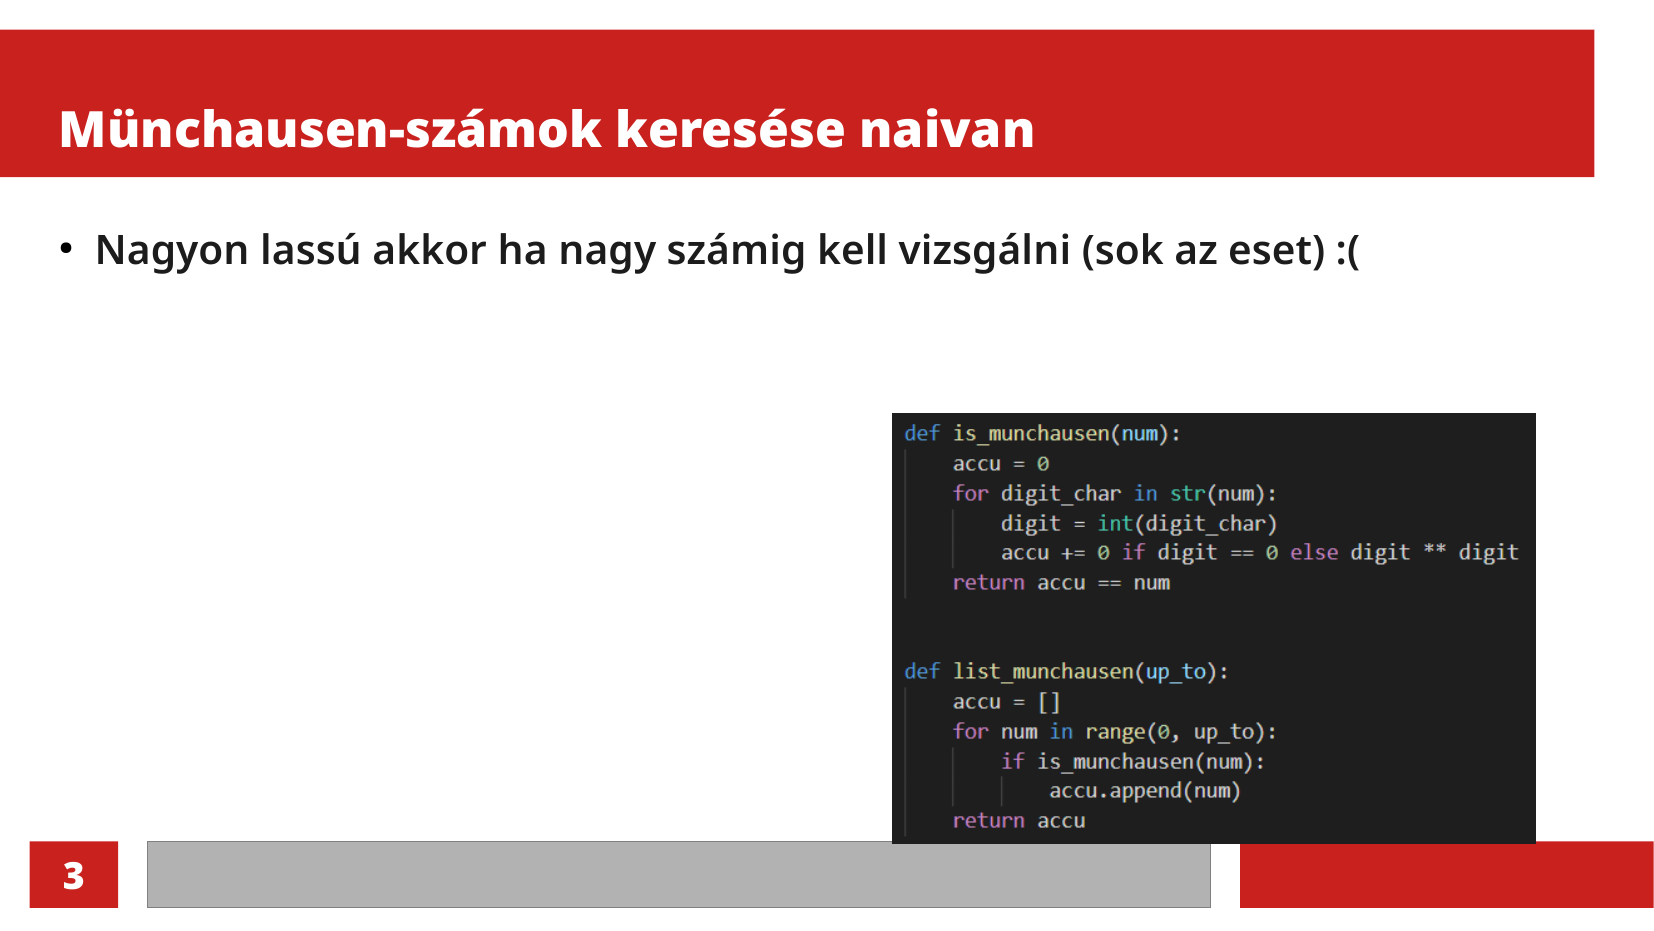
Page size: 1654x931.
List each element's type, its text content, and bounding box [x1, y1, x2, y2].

list Nagyon lassú akkor ha nagy számig kell vizsgálni (sok az eset) :( [59, 221, 1565, 443]
title Münchausen-számok keresése naivan [59, 44, 1595, 163]
picture [892, 413, 1536, 844]
